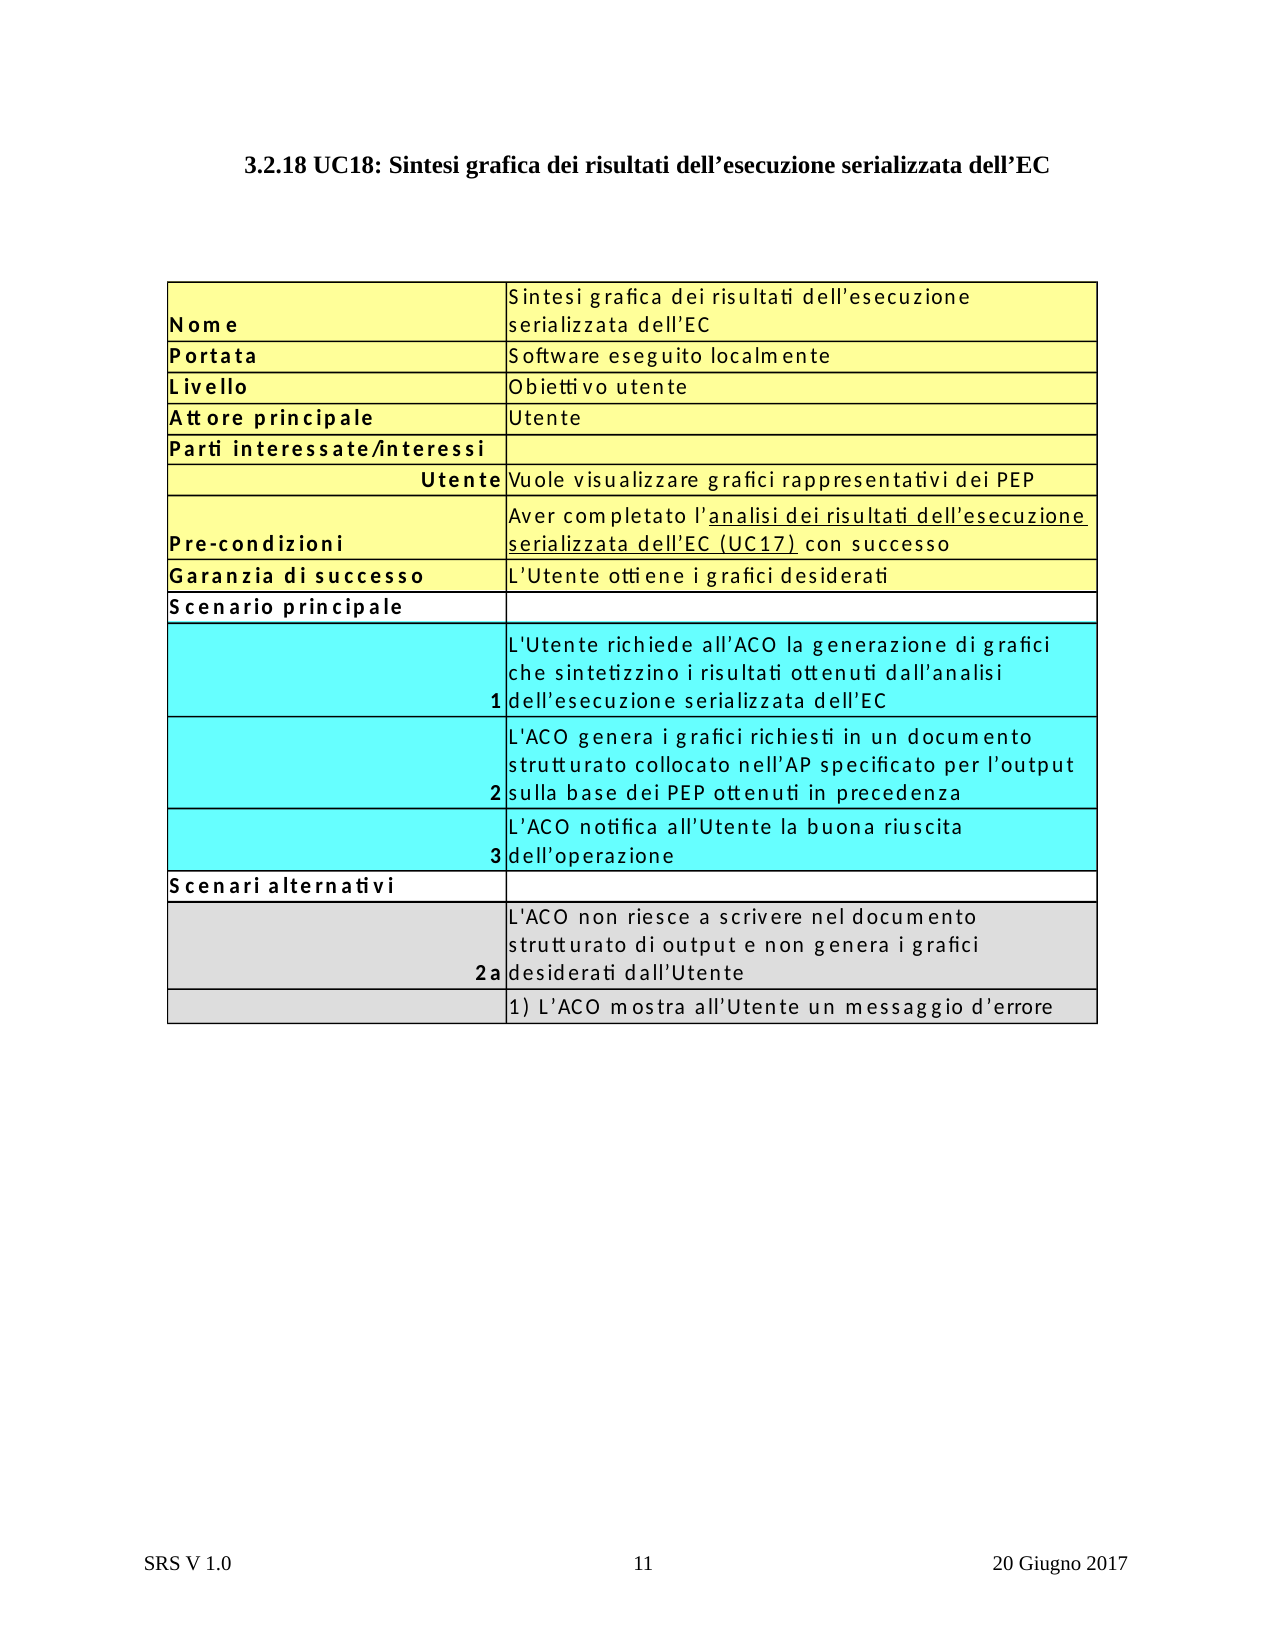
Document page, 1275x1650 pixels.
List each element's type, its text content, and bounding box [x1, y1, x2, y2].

text 3.2.18 UC18: Sintesi grafica dei risultati dell’esecuzione serializzata dell’EC [109, 150, 1162, 179]
